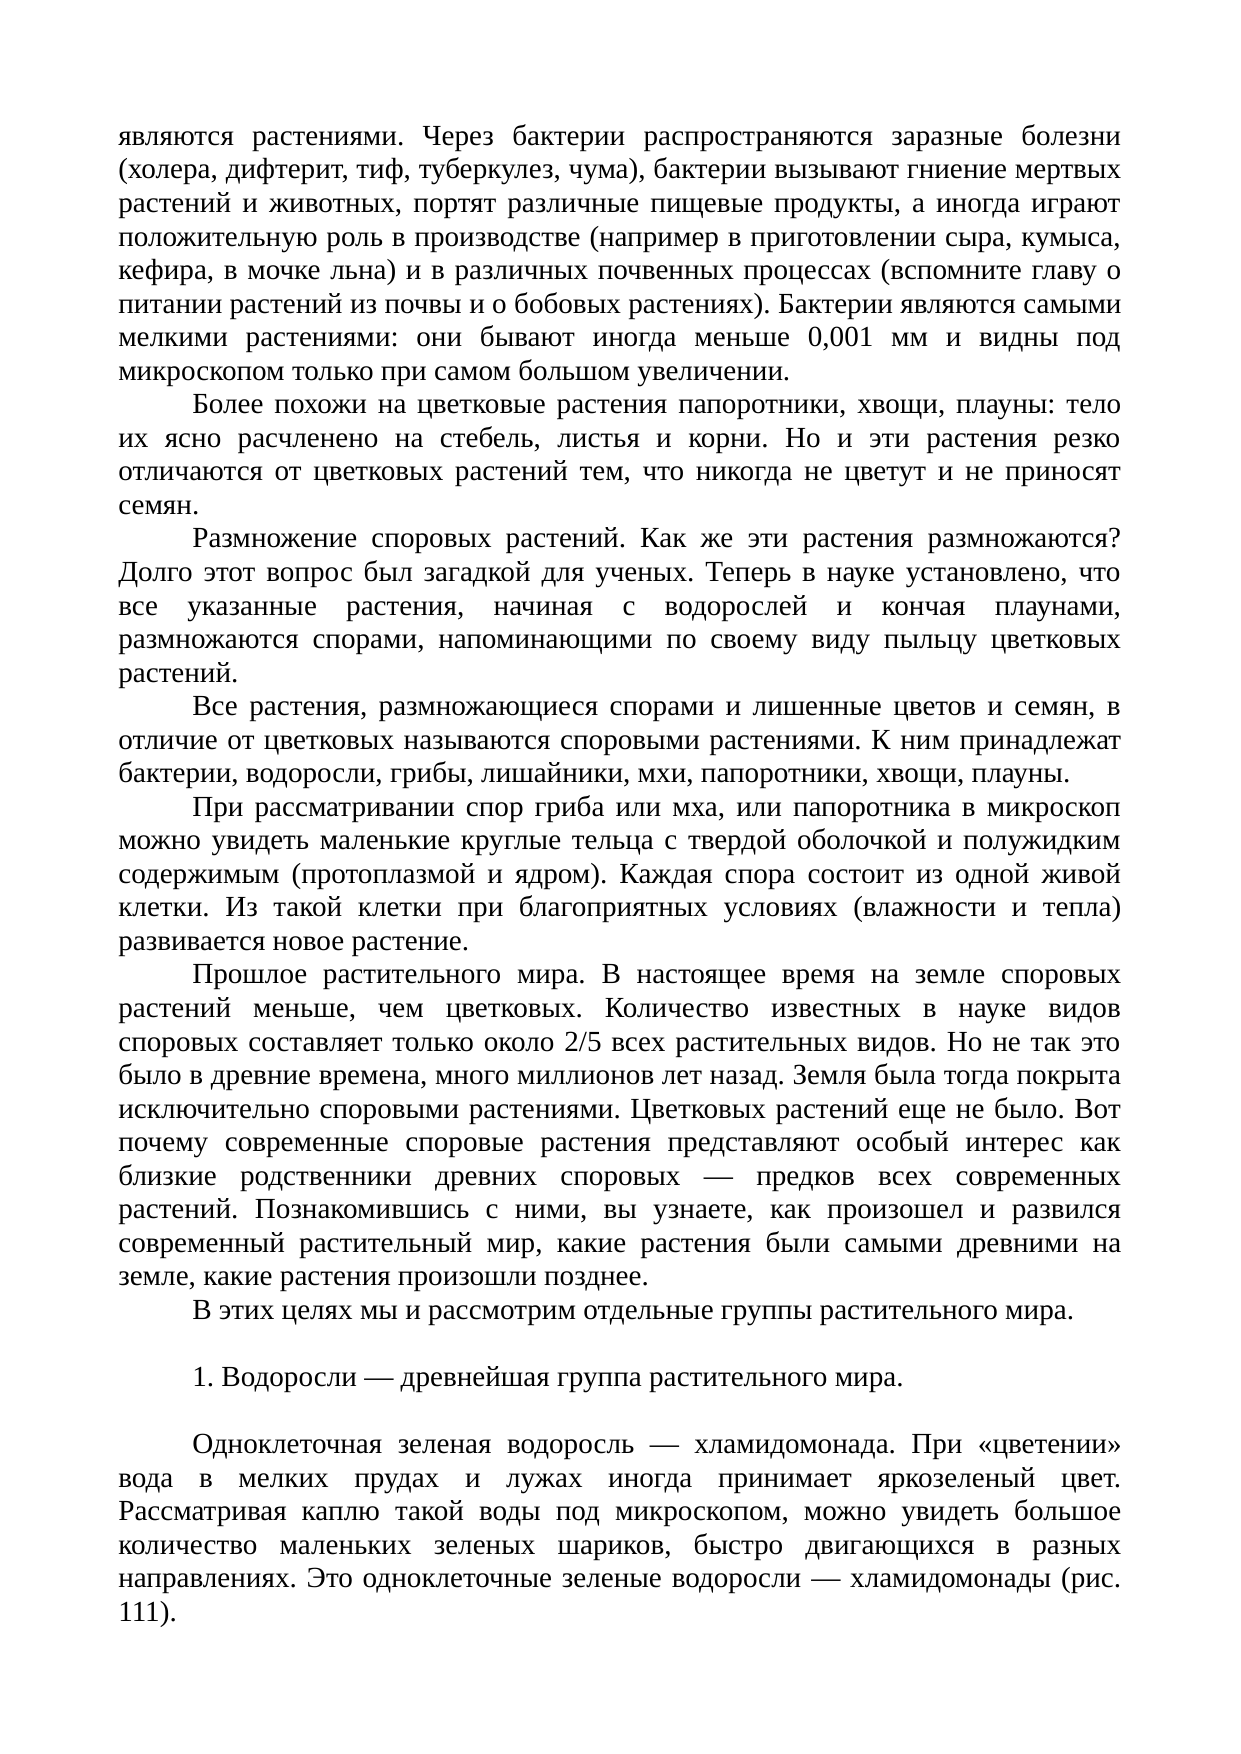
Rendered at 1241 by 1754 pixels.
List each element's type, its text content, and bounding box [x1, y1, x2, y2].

text Прошлое растительного мира. В настоящее время на земле споровых растений меньше, чем цветковых. Количество известных в науке видов споровых составляет только около 2/5 всех растительных видов. Но не так это было в древние времена, много миллионов лет назад. Земля была тогда покрыта исключительно споровыми растениями. Цветковых растений еще не было. Вот почему современные споровые растения представляют особый интерес как близкие родственники древних споровых — предков всех современных растений. Познакомившись с ними, вы узнаете, как произошел и развился современный растительный мир, какие растения были самыми древними на земле, какие растения произошли позднее. [118, 957, 1122, 1292]
text являются растениями. Через бактерии распространяются заразные болезни (холера, дифтерит, тиф, туберкулез, чума), бактерии вызывают гниение мертвых растений и животных, портят различные пищевые продукты, а иногда играют положительную роль в производстве (например в приготовлении сыра, кумыса, кефира, в мочке льна) и в различных почвенных процессах (вспомните главу о питании растений из почвы и о бобовых растениях). Бактерии являются самыми мелкими растениями: они бывают иногда меньше 0,001 мм и видны под микроскопом только при самом большом увеличении. [118, 118, 1122, 386]
text В этих целях мы и рассмотрим отдельные группы растительного мира. [118, 1292, 1122, 1326]
text Одноклеточная зеленая водоросль — хламидомонада. При «цветении» вода в мелких прудах и лужах иногда принимает яркозеленый цвет. Рассматривая каплю такой воды под микроскопом, можно увидеть большое количество маленьких зеленых шариков, быстро двигающихся в разных направлениях. Это одноклеточные зеленые водоросли — хламидомонады (рис. 111). [118, 1426, 1122, 1627]
text Все растения, размножающиеся спорами и лишенные цветов и семян, в отличие от цветковых называются споровыми растениями. К ним принадлежат бактерии, водоросли, грибы, лишайники, мхи, папоротники, хвощи, плауны. [118, 688, 1122, 789]
text Более похожи на цветковые растения папоротники, хвощи, плауны: тело их ясно расчленено на стебель, листья и корни. Но и эти растения резко отличаются от цветковых растений тем, что никогда не цветут и не приносят семян. [118, 386, 1122, 521]
text При рассматривании спор гриба или мха, или папоротника в микроскоп можно увидеть маленькие круглые тельца с твердой оболочкой и полужидким содержимым (протоплазмой и ядром). Каждая спора состоит из одной живой клетки. Из такой клетки при благоприятных условиях (влажности и тепла) развивается новое растение. [118, 789, 1122, 957]
text 1. Водоросли — древнейшая группа растительного мира. [118, 1359, 1122, 1393]
text Размножение споровых растений. Как же эти растения размножаются? Долго этот вопрос был загадкой для ученых. Теперь в науке установлено, что все указанные растения, начиная с водорослей и кончая плаунами, размножаются спорами, напоминающими по своему виду пыльцу цветковых растений. [118, 521, 1122, 688]
